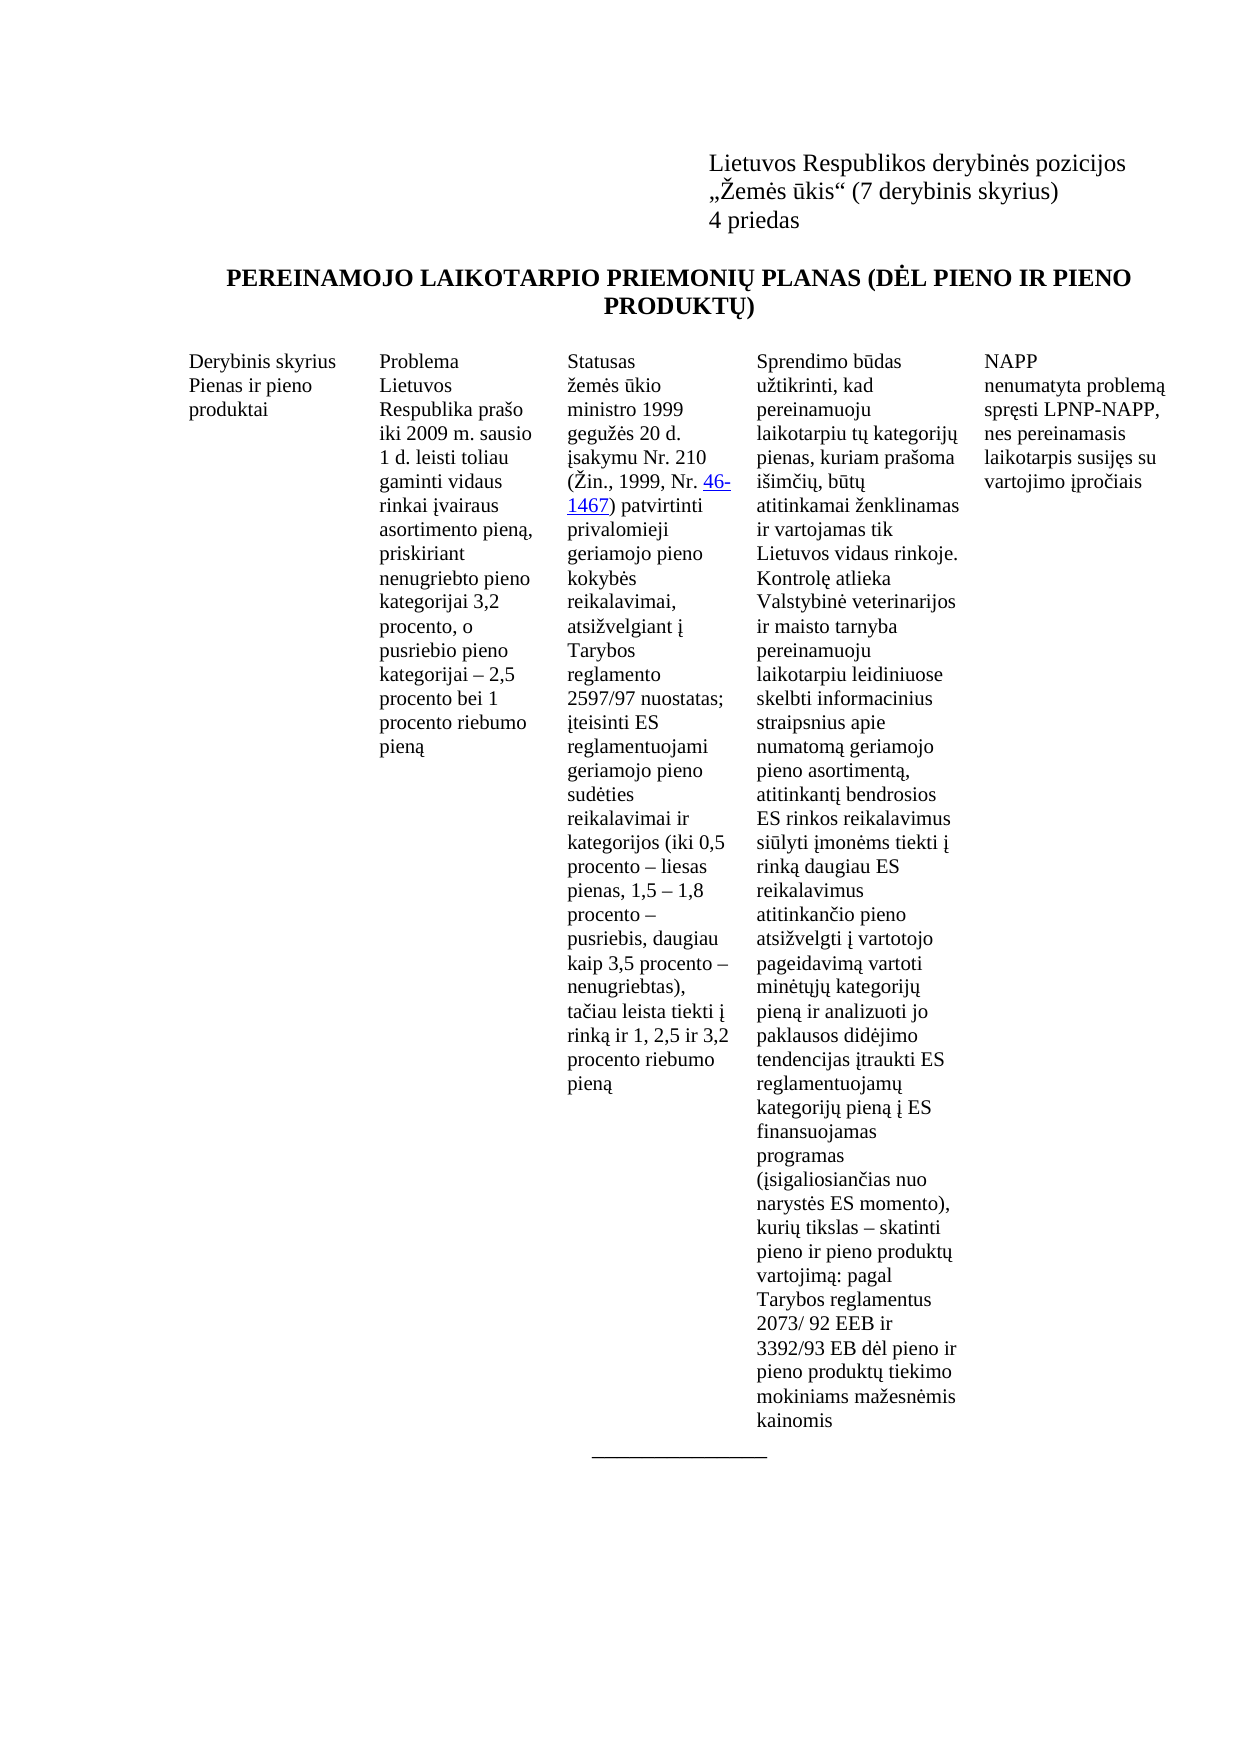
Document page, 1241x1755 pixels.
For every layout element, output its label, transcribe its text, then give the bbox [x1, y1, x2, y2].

table_cell nenumatyta problemą spręsti LPNP-NAPP, nes pereinamasis laikotarpis susijęs su vartojimo įpročiais [973, 373, 1181, 1432]
text „Žemės ūkis“ (7 derybinis skyrius) [177, 176, 1181, 205]
table_cell Pienas ir pieno produktai [177, 373, 368, 1432]
text Lietuvos Respublikos derybinės pozicijos [177, 148, 1181, 176]
table_header Sprendimo būdas [745, 349, 973, 373]
table_header Derybinis skyrius [177, 349, 368, 373]
table_cell žemės ūkio ministro 1999 gegužės 20 d. įsakymu Nr. 210 (Žin., 1999, Nr. 46-1467) patvirtinti privalomieji geriamojo pieno kokybės reikalavimai, atsižvelgiant į Tarybos reglamento 2597/97 nuostatas; įteisinti ES reglamentuojami geriamojo pieno sudėties reikalavimai ir kategorijos (iki 0,5 procento – liesas pienas, 1,5 – 1,8 procento – pusriebis, daugiau kaip 3,5 procento – nenugriebtas), tačiau leista tiekti į rinką ir 1, 2,5 ir 3,2 procento riebumo pieną [556, 373, 745, 1432]
table_header NAPP [973, 349, 1181, 373]
table_cell užtikrinti, kad pereinamuoju laikotarpiu tų kategorijų pienas, kuriam prašoma išimčių, būtų atitinkamai ženklinamas ir vartojamas tik Lietuvos vidaus rinkoje. Kontrolę atlieka Valstybinė veterinarijos ir maisto tarnyba pereinamuoju laikotarpiu leidiniuose skelbti informacinius straipsnius apie numatomą geriamojo pieno asortimentą, atitinkantį bendrosios ES rinkos reikalavimus siūlyti įmonėms tiekti į rinką daugiau ES reikalavimus atitinkančio pieno atsižvelgti į vartotojo pageidavimą vartoti minėtųjų kategorijų pieną ir analizuoti jo paklausos didėjimo tendencijas įtraukti ES reglamentuojamų kategorijų pieną į ES finansuojamas programas (įsigaliosiančias nuo narystės ES momento), kurių tikslas – skatinti pieno ir pieno produktų vartojimą: pagal Tarybos reglamentus 2073/ 92 EEB ir 3392/93 EB dėl pieno ir pieno produktų tiekimo mokiniams mažesnėmis kainomis [745, 373, 973, 1432]
table_cell Lietuvos Respublika prašo iki 2009 m. sausio 1 d. leisti toliau gaminti vidaus rinkai įvairaus asortimento pieną, priskiriant nenugriebto pieno kategorijai 3,2 procento, o pusriebio pieno kategorijai – 2,5 procento bei 1 procento riebumo pieną [368, 373, 556, 1432]
table_header Statusas [556, 349, 745, 373]
text ______________ [177, 1432, 1181, 1460]
table_header Problema [368, 349, 556, 373]
text 4 priedas [177, 205, 1181, 234]
text PEREINAMOJO LAIKOTARPIO PRIEMONIŲ PLANAS (DĖL PIENO IR PIENO PRODUKTŲ) [177, 263, 1181, 320]
